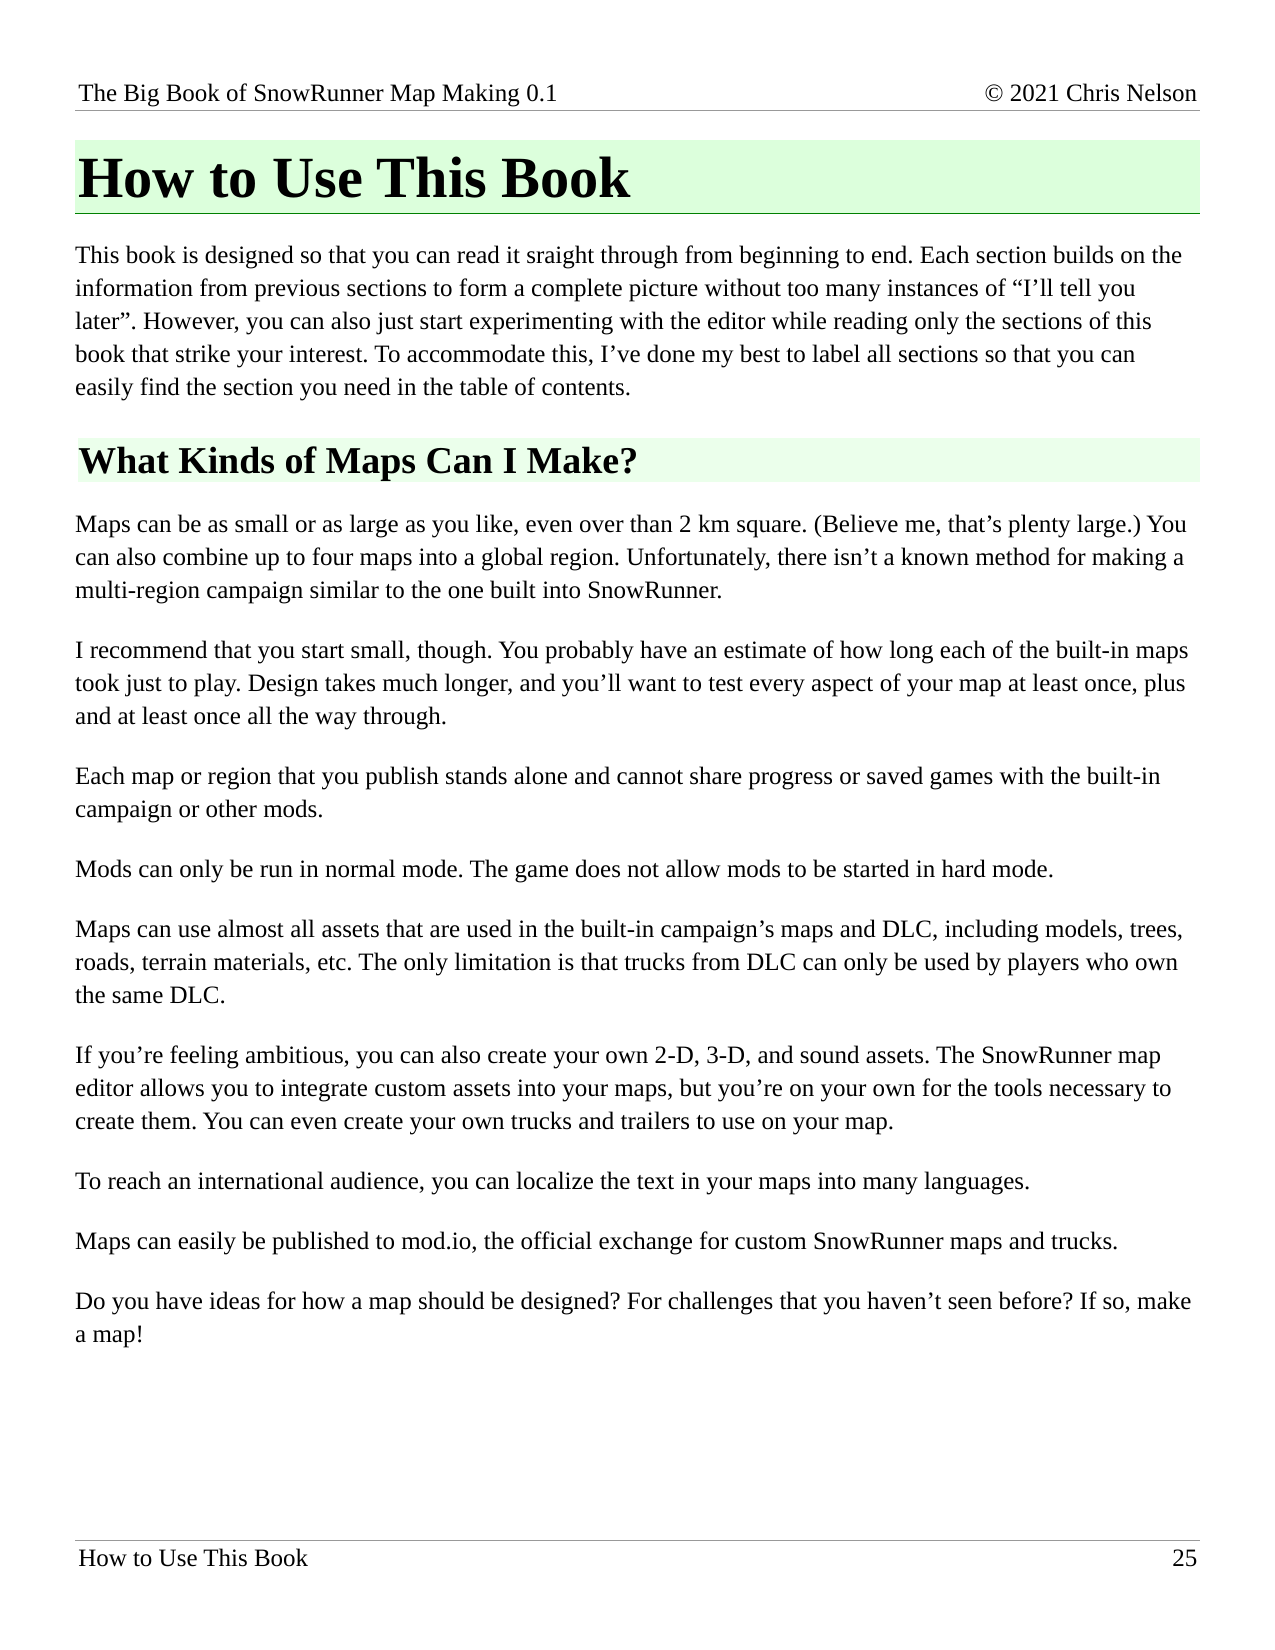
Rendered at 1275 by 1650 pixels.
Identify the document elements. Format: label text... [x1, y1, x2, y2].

text This book is designed so that you can read it sraight through from beginning to end. Each section builds on the information from previous sections to form a complete picture without too many instances of “I’ll tell you later”. However, you can also just start experimenting with the editor while reading only the sections of this book that strike your interest. To accommodate this, I’ve done my best to label all sections so that you can easily find the section you need in the table of contents. [75, 240, 1200, 401]
text Mods can only be run in normal mode. The game does not allow mods to be started in hard mode. [75, 854, 1200, 883]
text To reach an international audience, you can localize the text in your maps into many languages. [75, 1166, 1200, 1195]
subtitle What Kinds of Maps Can I Make? [78, 438, 1200, 482]
text Maps can be as small or as large as you like, even over than 2 km square. (Believe me, that’s plenty large.) You can also combine up to four maps into a global region. Unfortunately, there isn’t a known method for making a multi-region campaign similar to the one built into SnowRunner. [75, 509, 1200, 604]
text Each map or region that you publish stands alone and cannot share progress or saved games with the built-in campaign or other mods. [75, 761, 1200, 823]
text Maps can easily be published to mod.io, the official exchange for custom SnowRunner maps and trucks. [75, 1226, 1200, 1255]
text Do you have ideas for how a map should be designed? For challenges that you haven’t seen before? If so, make a map! [75, 1286, 1200, 1348]
subtitle How to Use This Book [75, 140, 1200, 213]
text Maps can use almost all assets that are used in the built-in campaign’s maps and DLC, including models, trees, roads, terrain materials, etc. The only limitation is that trucks from DLC can only be used by players who own the same DLC. [75, 914, 1200, 1009]
text I recommend that you start small, though. You probably have an estimate of how long each of the built-in maps took just to play. Design takes much longer, and you’ll want to test every aspect of your map at least once, plus and at least once all the way through. [75, 635, 1200, 730]
text If you’re feeling ambitious, you can also create your own 2‑D, 3‑D, and sound assets. The SnowRunner map editor allows you to integrate custom assets into your maps, but you’re on your own for the tools necessary to create them. You can even create your own trucks and trailers to use on your map. [75, 1040, 1200, 1135]
